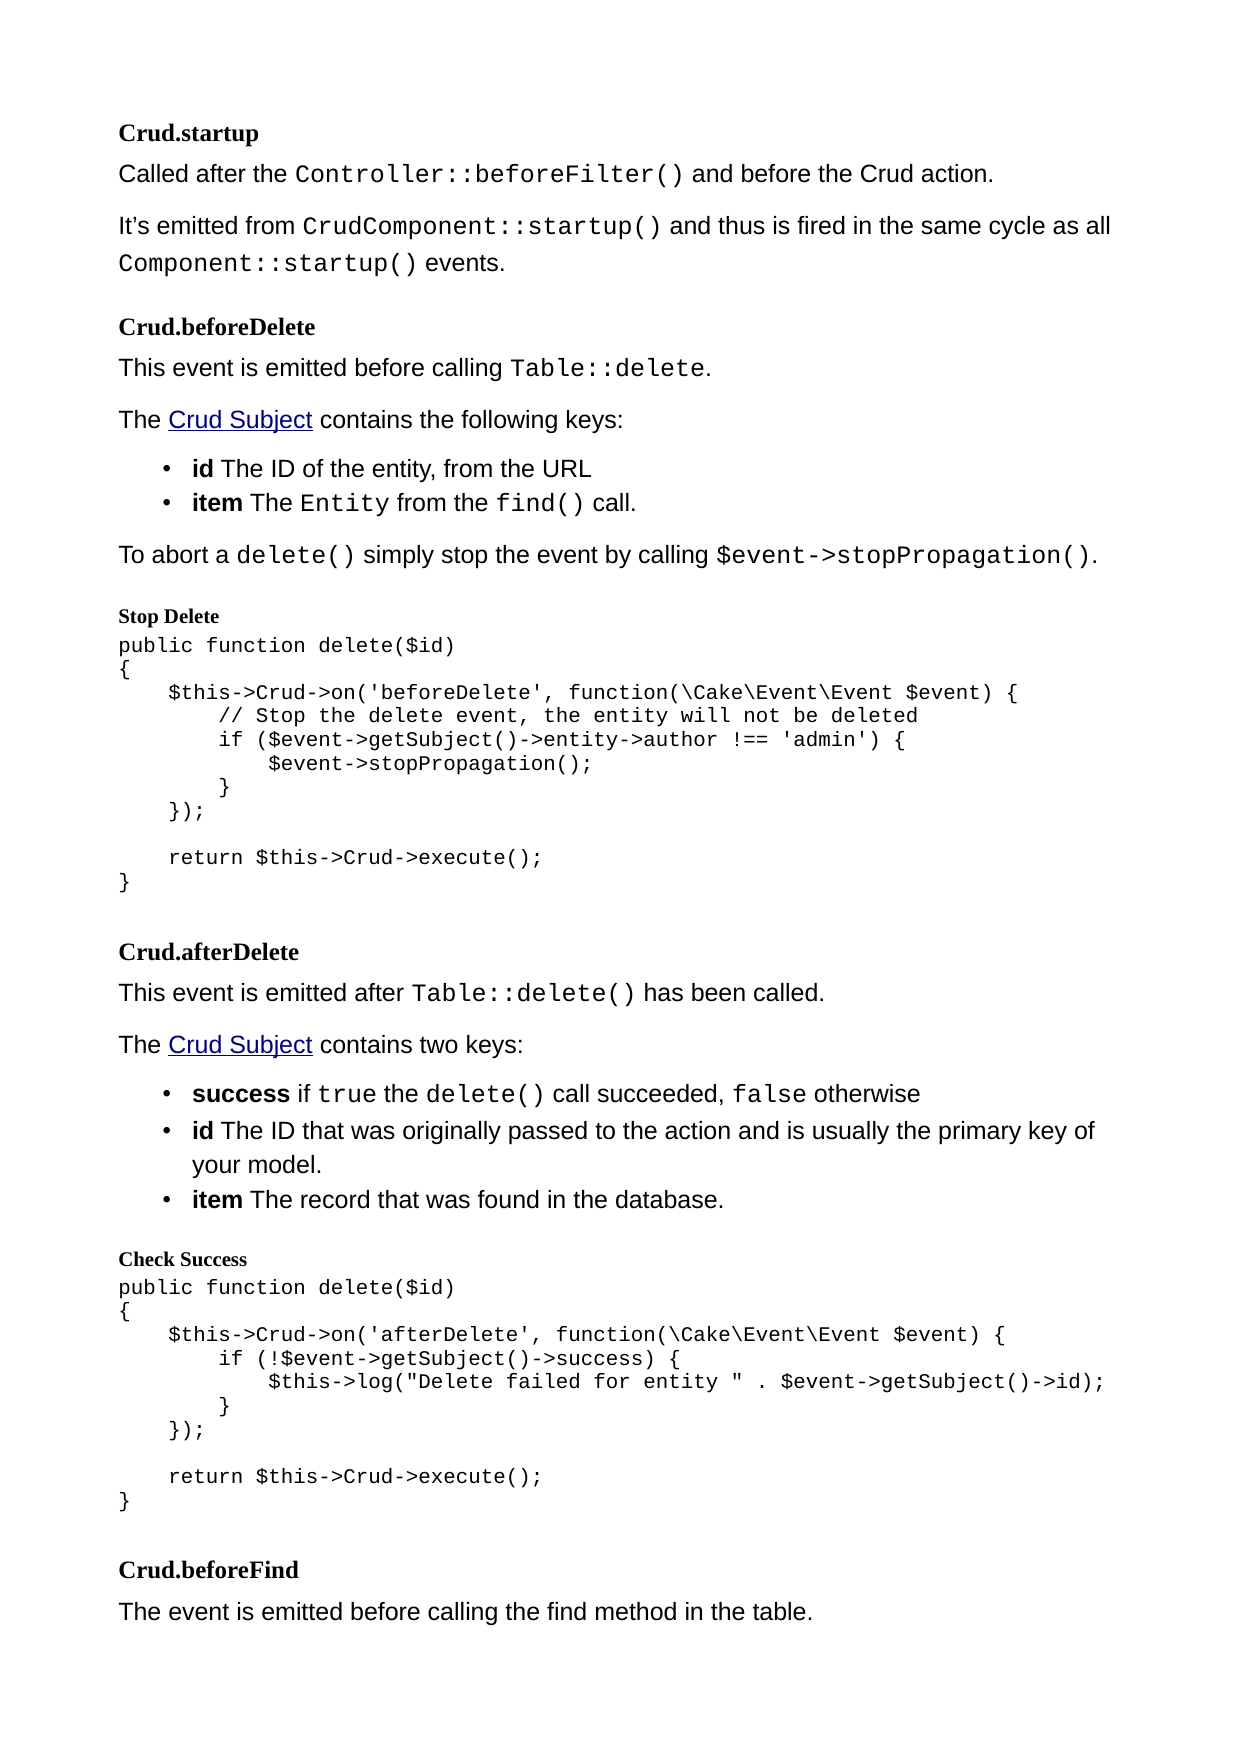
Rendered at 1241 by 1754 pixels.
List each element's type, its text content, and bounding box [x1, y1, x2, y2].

text Called after the Controller::beforeFilter() and before the Crud action. [118, 159, 1122, 190]
text }); [118, 800, 1122, 824]
text if ($event->getSubject()->entity->author !== 'admin') { [118, 729, 1122, 753]
subtitle Crud.beforeFind [118, 1555, 1122, 1584]
text This event is emitted before calling Table::delete. [118, 353, 1122, 384]
text } [118, 776, 1122, 800]
text }); [118, 1419, 1122, 1442]
text The Crud Subject contains two keys: [118, 1029, 1122, 1058]
text { [118, 1300, 1122, 1324]
text This event is emitted after Table::delete() has been called. [118, 978, 1122, 1009]
subtitle Stop Delete [118, 604, 1122, 628]
text The Crud Subject contains the following keys: [118, 405, 1122, 433]
list id The ID that was originally passed to the action and is usually the primary key of your model. [162, 1116, 1122, 1179]
text return $this->Crud->execute(); [118, 1466, 1122, 1489]
text } [118, 1489, 1122, 1513]
text $this->Crud->on('beforeDelete', function(\Cake\Event\Event $event) { [118, 682, 1122, 706]
text return $this->Crud->execute(); [118, 847, 1122, 871]
text } [118, 1395, 1122, 1419]
text $this->log("Delete failed for entity " . $event->getSubject()->id); [118, 1371, 1122, 1395]
text $this->Crud->on('afterDelete', function(\Cake\Event\Event $event) { [118, 1324, 1122, 1348]
text if (!$event->getSubject()->success) { [118, 1348, 1122, 1371]
list item The Entity from the find() call. [162, 488, 1122, 519]
text To abort a delete() simply stop the event by calling $event->stopPropagation(). [118, 540, 1122, 571]
list item The record that was found in the database. [162, 1185, 1122, 1214]
text public function delete($id) [118, 634, 1122, 658]
subtitle Crud.startup [118, 118, 1122, 147]
list id The ID of the entity, from the URL [162, 454, 1122, 483]
text It’s emitted from CrudComponent::startup() and thus is fired in the same cycle as all Component::startup() events. [118, 211, 1122, 279]
text public function delete($id) [118, 1277, 1122, 1300]
text { [118, 658, 1122, 682]
list success if true the delete() call succeeded, false otherwise [162, 1079, 1122, 1109]
text } [118, 871, 1122, 895]
text The event is emitted before calling the find method in the table. [118, 1596, 1122, 1625]
subtitle Check Success [118, 1246, 1122, 1271]
subtitle Crud.beforeDelete [118, 312, 1122, 341]
text // Stop the delete event, the entity will not be deleted [118, 706, 1122, 729]
text $event->stopPropagation(); [118, 753, 1122, 776]
subtitle Crud.afterDelete [118, 937, 1122, 965]
